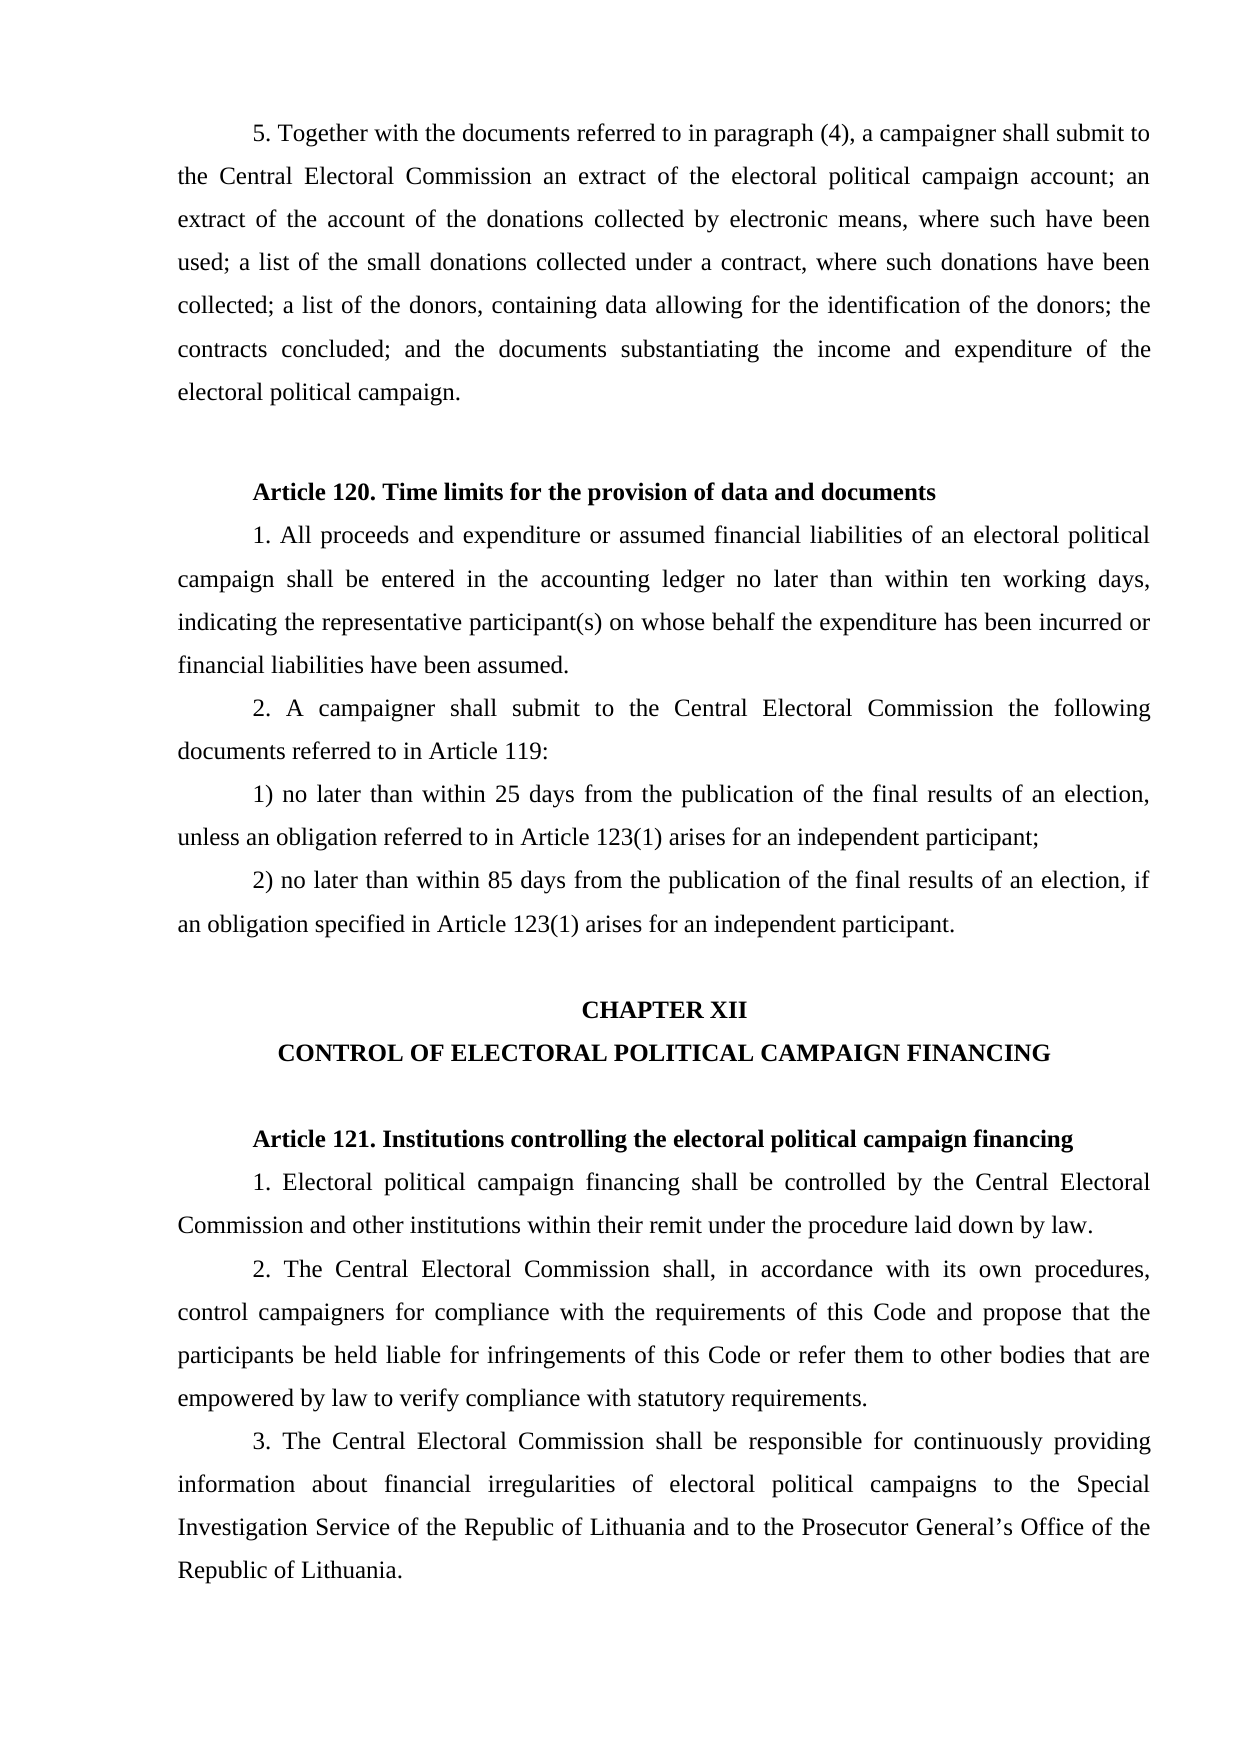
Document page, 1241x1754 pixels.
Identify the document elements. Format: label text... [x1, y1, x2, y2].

text 2. The Central Electoral Commission shall, in accordance with its own procedures, control campaigners for compliance with the requirements of this Code and propose that the participants be held liable for infringements of this Code or refer them to other bodies that are empowered by law to verify compliance with statutory requirements. [177, 1254, 1152, 1412]
text 5. Together with the documents referred to in paragraph (4), a campaigner shall submit to the Central Electoral Commission an extract of the electoral political campaign account; an extract of the account of the donations collected by electronic means, where such have been used; a list of the small donations collected under a contract, where such donations have been collected; a list of the donors, containing data allowing for the identification of the donors; the contracts concluded; and the documents substantiating the income and expenditure of the electoral political campaign. [177, 118, 1152, 406]
text CONTROL OF ELECTORAL POLITICAL CAMPAIGN FINANCING [177, 1038, 1152, 1067]
text 1. Electoral political campaign financing shall be controlled by the Central Electoral Commission and other institutions within their remit under the procedure laid down by law. [177, 1167, 1152, 1239]
text 2. A campaigner shall submit to the Central Electoral Commission the following documents referred to in Article 119: [177, 693, 1152, 765]
text 3. The Central Electoral Commission shall be responsible for continuously providing information about financial irregularities of electoral political campaigns to the Special Investigation Service of the Republic of Lithuania and to the Prosecutor General’s Office of the Republic of Lithuania. [177, 1426, 1152, 1584]
text Article 120. Time limits for the provision of data and documents [177, 477, 1152, 506]
text 2) no later than within 85 days from the publication of the final results of an election, if an obligation specified in Article 123(1) arises for an independent participant. [177, 866, 1152, 937]
text CHAPTER XII [177, 995, 1152, 1024]
text 1. All proceeds and expenditure or assumed financial liabilities of an electoral political campaign shall be entered in the accounting ledger no later than within ten working days, indicating the representative participant(s) on whose behalf the expenditure has been incurred or financial liabilities have been assumed. [177, 521, 1152, 679]
text 1) no later than within 25 days from the publication of the final results of an election, unless an obligation referred to in Article 123(1) arises for an independent participant; [177, 779, 1152, 851]
text Article 121. Institutions controlling the electoral political campaign financing [252, 1124, 1152, 1153]
